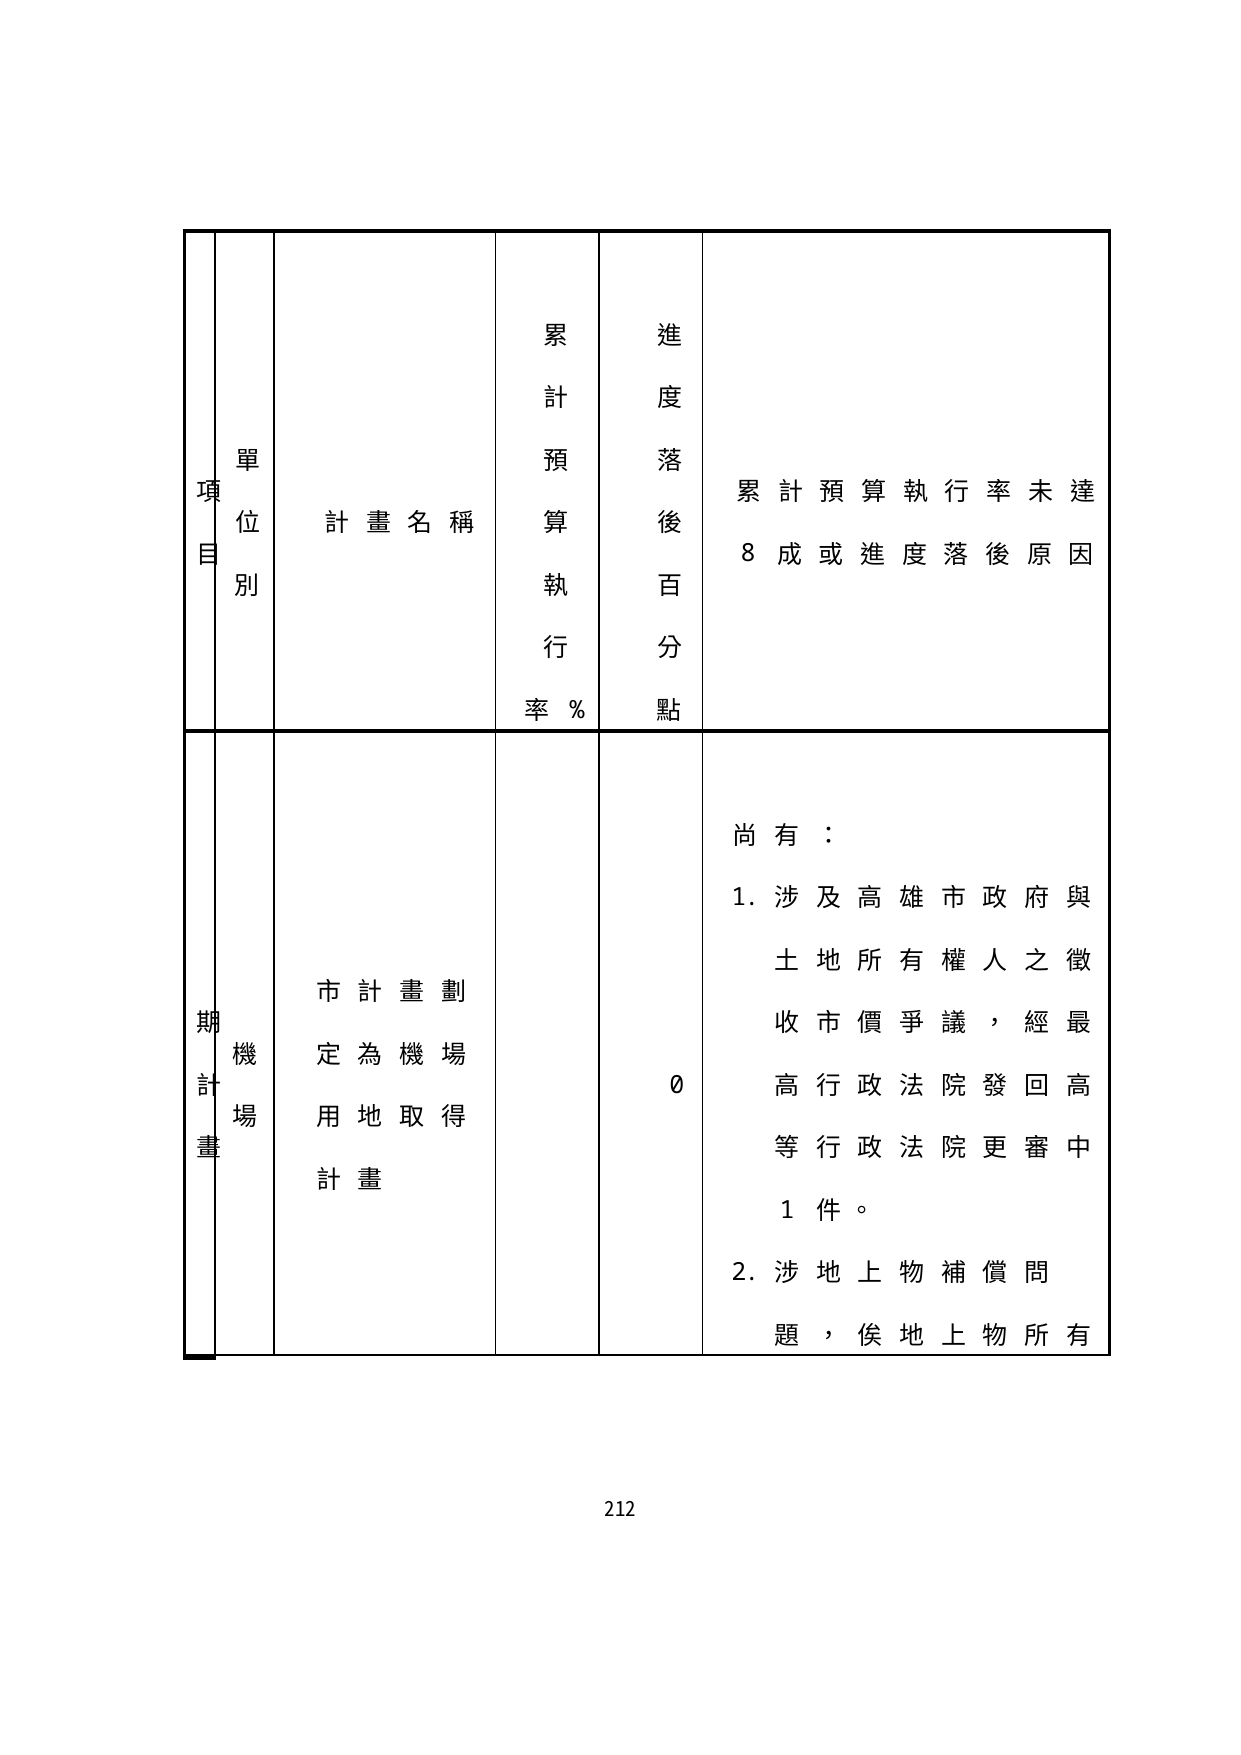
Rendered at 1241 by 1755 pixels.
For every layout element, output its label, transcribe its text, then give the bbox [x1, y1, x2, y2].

table_header 項目 [186, 233, 214, 729]
table_header 累計預算執行率未達8成或進度落後原因 [703, 233, 1108, 729]
table_cell [496, 733, 598, 1354]
table_header 累計預算執行率% [496, 233, 598, 729]
table_cell 0 [600, 733, 702, 1354]
table_header 單位別 [216, 233, 273, 729]
table_cell 尚有： 1.涉及高雄市政府與土地所有權人之徵收市價爭議，經最高行政法院發回高等行政法院更審中1件。 2.涉地上物補償問題，俟地上物所有 [703, 733, 1108, 1354]
table_cell 已屆期計畫 [186, 733, 214, 1354]
table_cell 高雄機場 [216, 733, 273, 1354]
table_header 計畫名稱 [275, 233, 495, 729]
table_header 進度落後百分點 [600, 233, 702, 729]
table_cell 市計畫劃定為機場用地取得計畫 [275, 733, 495, 1354]
